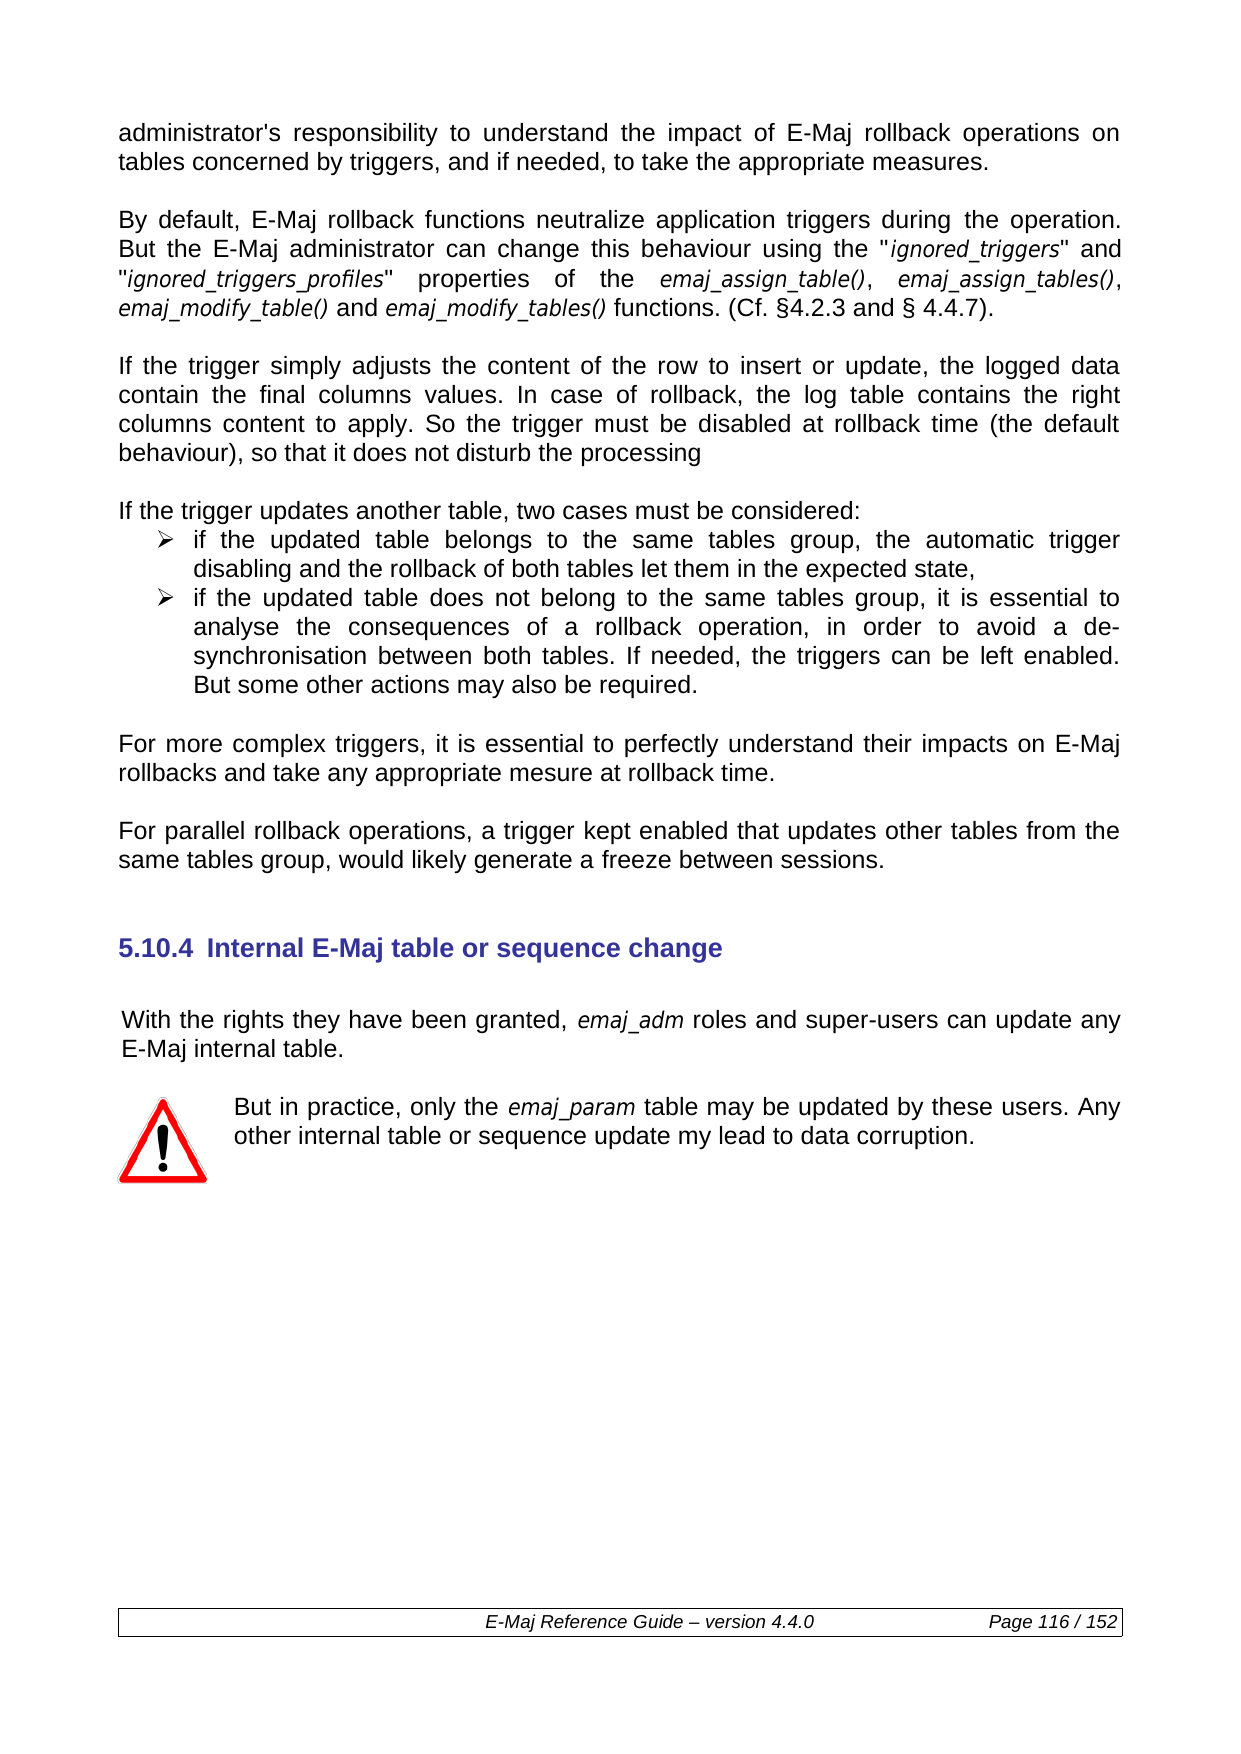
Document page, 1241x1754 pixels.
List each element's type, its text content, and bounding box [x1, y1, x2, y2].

list if the updated table does not belong to the same tables group, it is essential to analyse the consequences of a rollback operation, in order to avoid a de-synchronisation between both tables. If needed, the triggers can be left enabled. But some other actions may also be required. [156, 583, 1122, 699]
text For more complex triggers, it is essential to perfectly understand their impacts on E-Maj rollbacks and take any appropriate mesure at rollback time. [118, 728, 1122, 787]
text By default, E-Maj rollback functions neutralize application triggers during the operation. But the E-Maj administrator can change this behaviour using the "ignored_triggers" and "ignored_triggers_profiles" properties of the emaj_assign_table(), emaj_assign_tables(), emaj_modify_table() and emaj_modify_tables() functions. (Cf. §4.2.3 and § 4.4.7). [118, 205, 1122, 322]
picture [117, 1097, 208, 1184]
list if the updated table belongs to the same tables group, the automatic trigger disabling and the rollback of both tables let them in the expected state, [156, 525, 1122, 583]
text But in practice, only the emaj_param table may be updated by these users. Any other internal table or sequence update my lead to data corruption. [234, 1092, 1122, 1150]
subtitle Internal E-Maj table or sequence change [118, 932, 1122, 963]
text If the trigger updates another table, two cases must be considered: [118, 496, 1122, 525]
text administrator's responsibility to understand the impact of E-Maj rollback operations on tables concerned by triggers, and if needed, to take the appropriate measures. [118, 118, 1122, 176]
text If the trigger simply adjusts the content of the row to insert or update, the logged data contain the final columns values. In case of rollback, the log table contains the right columns content to apply. So the trigger must be disabled at rollback time (the default behaviour), so that it does not disturb the processing [118, 351, 1122, 467]
text For parallel rollback operations, a trigger kept enabled that updates other tables from the same tables group, would likely generate a freeze between sessions. [118, 816, 1122, 874]
text With the rights they have been granted, emaj_adm roles and super-users can update any E-Maj internal table. [121, 1004, 1122, 1063]
